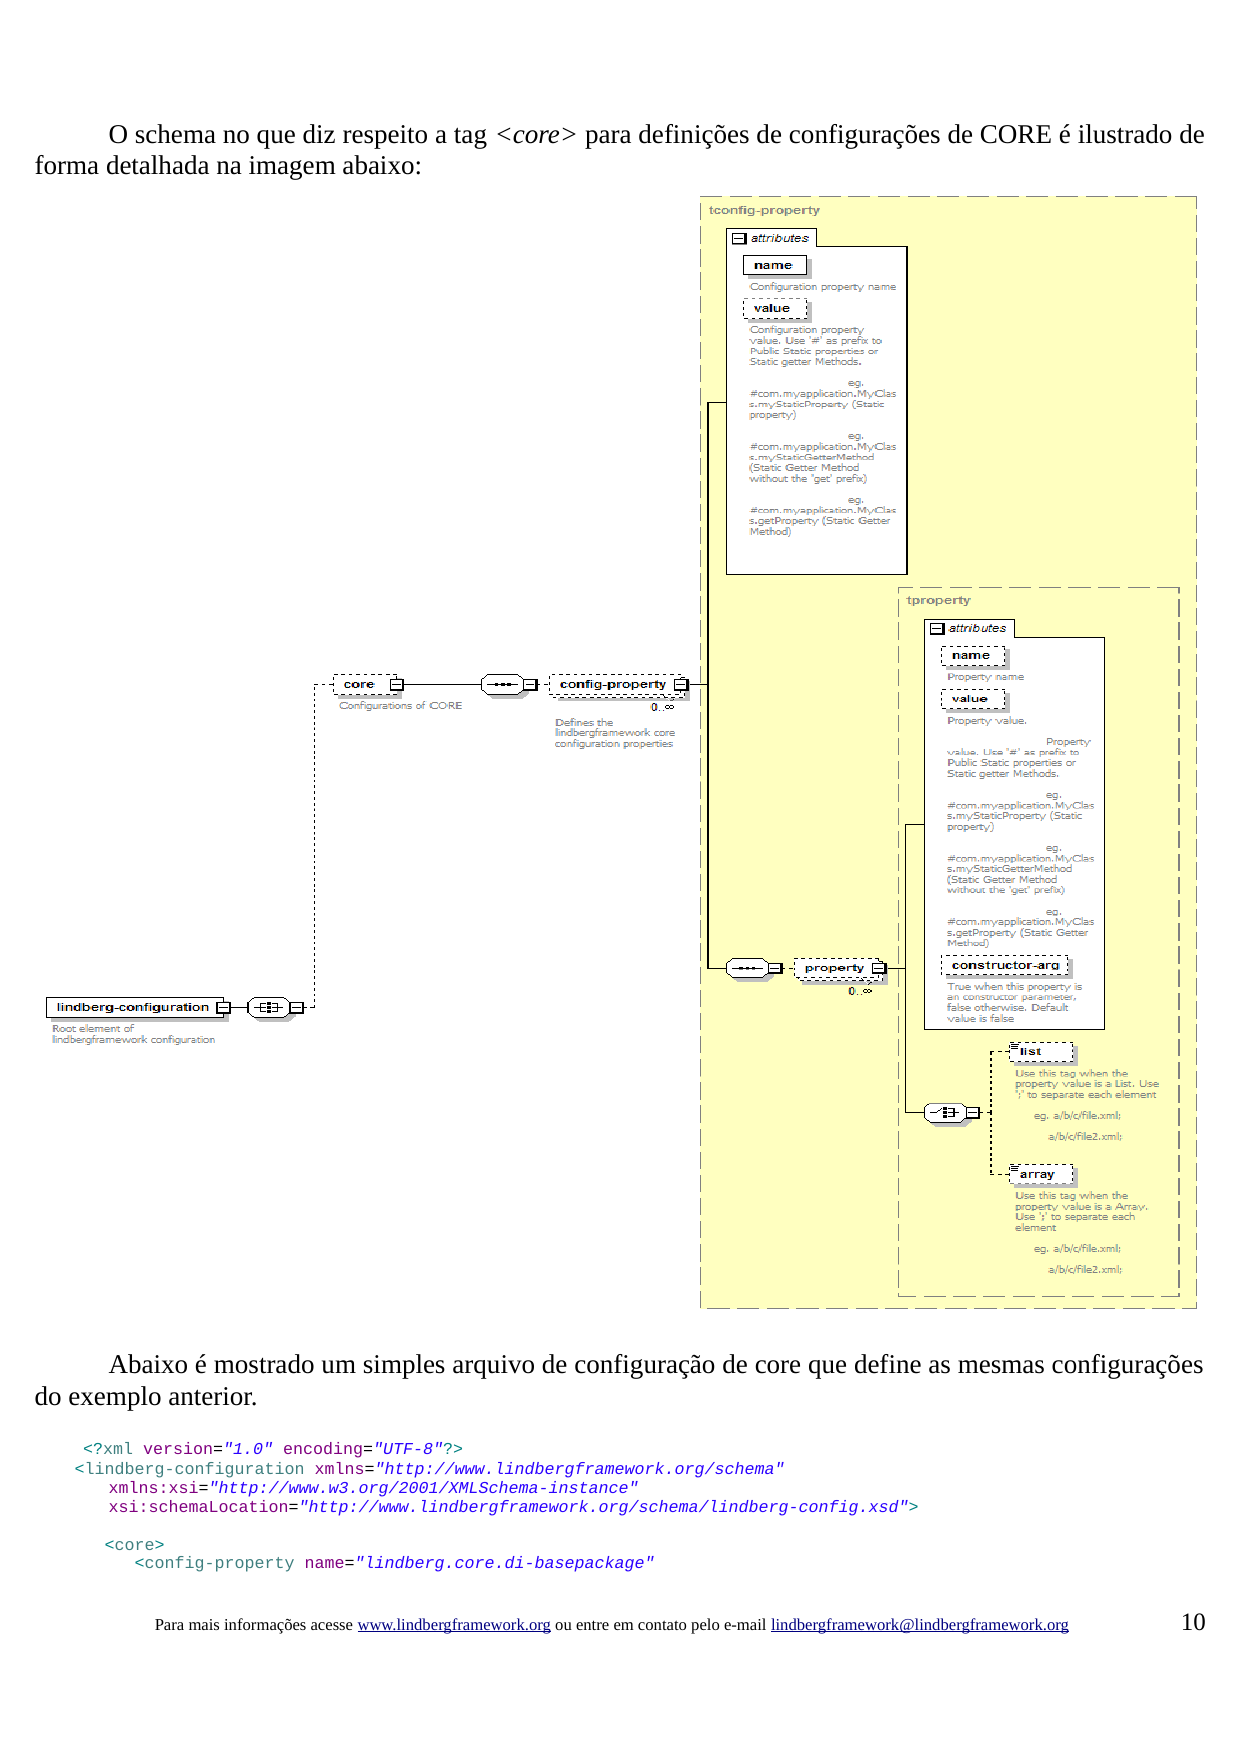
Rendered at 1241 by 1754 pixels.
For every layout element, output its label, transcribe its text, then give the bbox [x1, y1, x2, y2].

text <config-property name="lindberg.core.di-basepackage" [34, 1555, 1206, 1574]
text <lindberg-configuration xmlns="http://www.lindbergframework.org/schema" xmlns:xsi="http://www.w3.org/2001/XMLSchema-instance" xsi:schemaLocation="http://www.lindbergframework.org/schema/lindberg-config.xsd"> [34, 1461, 1206, 1517]
text <core> [34, 1536, 1206, 1555]
picture [34, 191, 1206, 1318]
text O schema no que diz respeito a tag <core> para definições de configurações de CORE é ilustrado de forma detalhada na imagem abaixo: [34, 118, 1206, 180]
text Abaixo é mostrado um simples arquivo de configuração de core que define as mesmas configurações do exemplo anterior. [34, 1348, 1206, 1411]
text <?xml version="1.0" encoding="UTF-8"?> [34, 1437, 1206, 1461]
